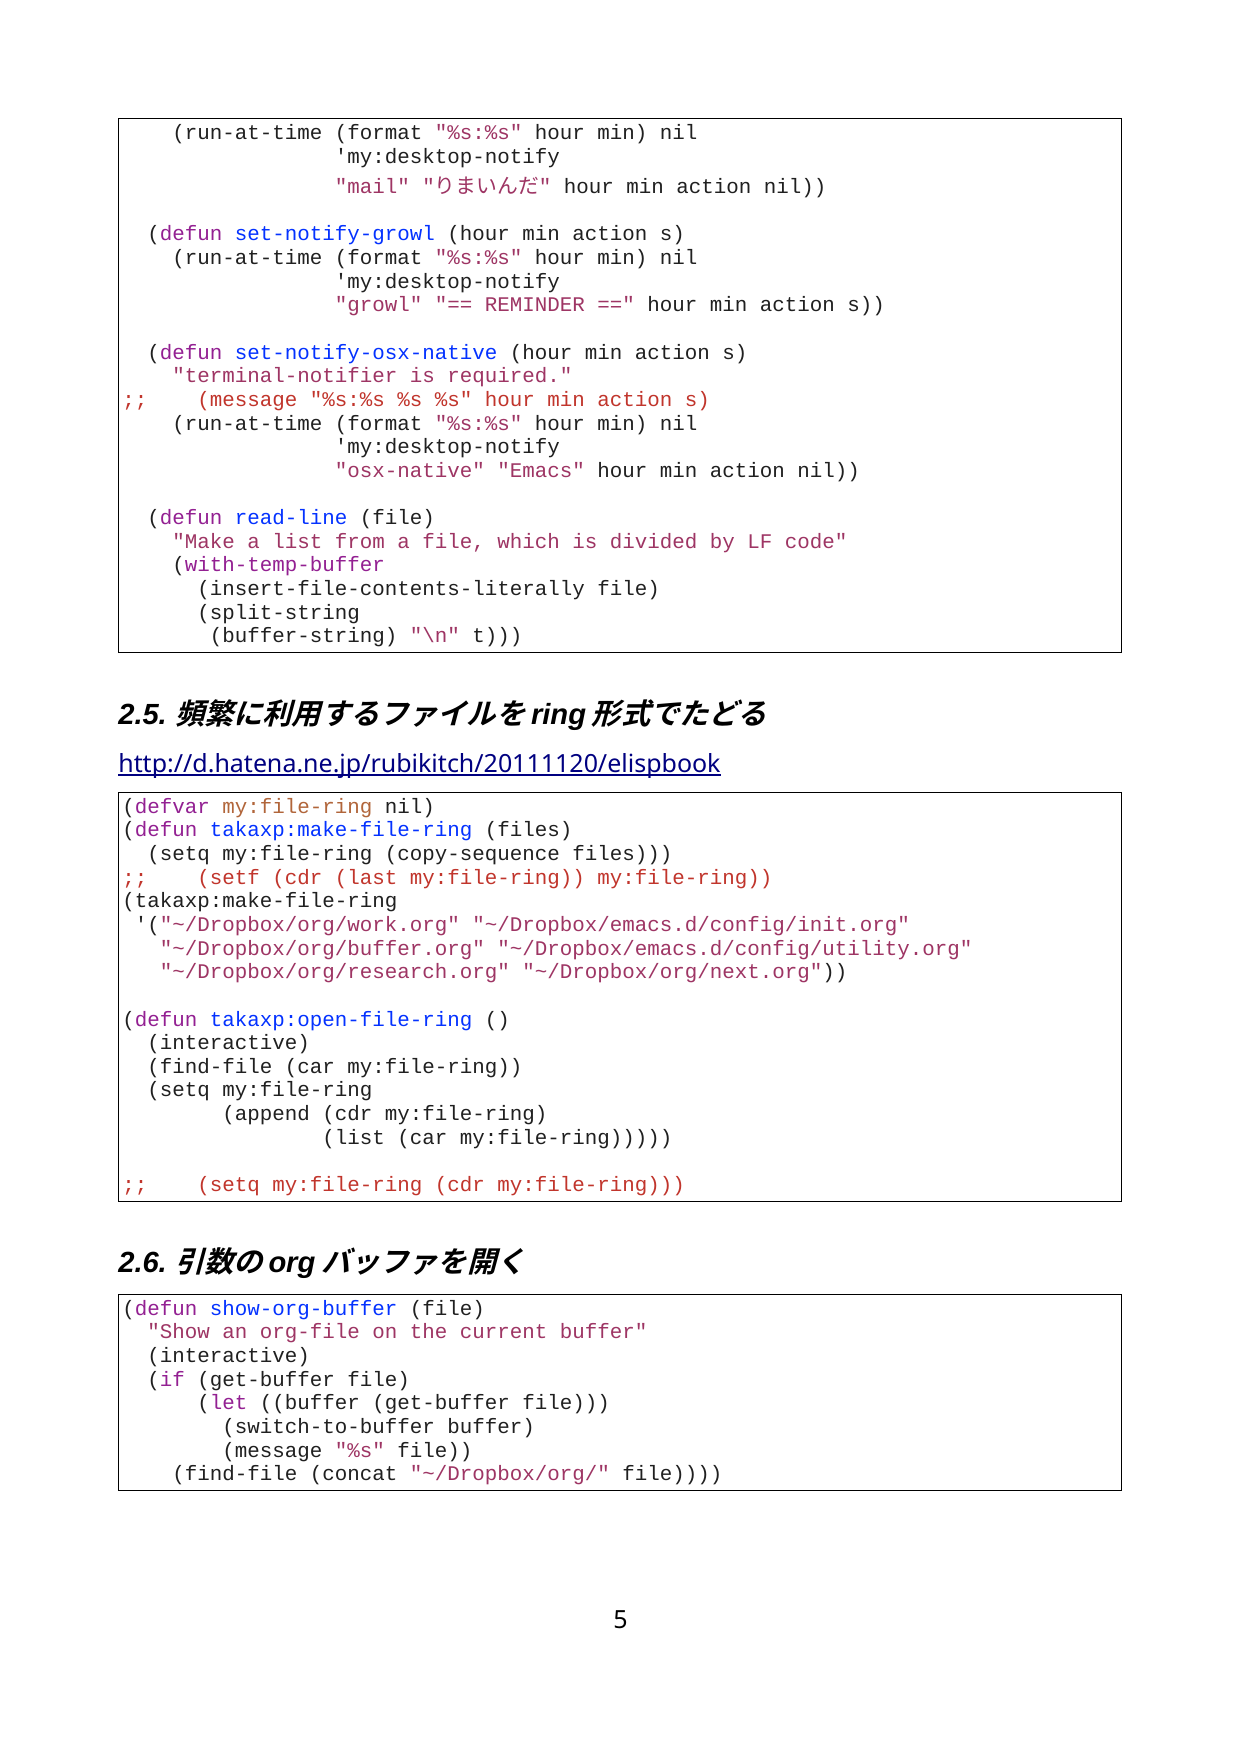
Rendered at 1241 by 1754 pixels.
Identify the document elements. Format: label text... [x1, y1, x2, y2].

text (defun takaxp:make-file-ring (files) [119, 815, 1121, 839]
text (defvar my:file-ring nil) [119, 793, 1121, 815]
text "~/Dropbox/org/research.org" "~/Dropbox/org/next.org")) [119, 957, 1121, 981]
text (run-at-time (format "%s:%s" hour min) nil [119, 243, 1121, 267]
text (setq my:file-ring [119, 1076, 1121, 1099]
text ;; (setf (cdr (last my:file-ring)) my:file-ring)) [119, 863, 1121, 886]
text ;; (message "%s:%s %s %s" hour min action s) [119, 385, 1121, 409]
text "~/Dropbox/org/buffer.org" "~/Dropbox/emacs.d/config/utility.org" [119, 934, 1121, 957]
text "terminal-notifier is required." [119, 361, 1121, 385]
text (defun set-notify-growl (hour min action s) [119, 219, 1121, 243]
text (setq my:file-ring (copy-sequence files))) [119, 839, 1121, 863]
text (defun show-org-buffer (file) [119, 1295, 1121, 1317]
text (list (car my:file-ring))))) [119, 1123, 1121, 1146]
text "osx-native" "Emacs" hour min action nil)) [119, 456, 1121, 479]
subtitle 頻繁に利用するファイルをring形式でたどる [118, 690, 1122, 733]
text (find-file (car my:file-ring)) [119, 1052, 1121, 1076]
text 'my:desktop-notify [119, 142, 1121, 165]
text (if (get-buffer file) [119, 1365, 1121, 1388]
text "Make a list from a file, which is divided by LF code" [119, 527, 1121, 551]
text (append (cdr my:file-ring) [119, 1099, 1121, 1123]
text (defun set-notify-osx-native (hour min action s) [119, 338, 1121, 361]
text (let ((buffer (get-buffer file))) [119, 1388, 1121, 1412]
text '("~/Dropbox/org/work.org" "~/Dropbox/emacs.d/config/init.org" [119, 910, 1121, 934]
text (defun read-line (file) [119, 503, 1121, 527]
text 'my:desktop-notify [119, 432, 1121, 456]
text (defun takaxp:open-file-ring () [119, 1004, 1121, 1028]
text (split-string [119, 598, 1121, 621]
text "growl" "== REMINDER ==" hour min action s)) [119, 290, 1121, 314]
text (takaxp:make-file-ring [119, 886, 1121, 910]
text "Show an org-file on the current buffer" [119, 1317, 1121, 1341]
text (switch-to-buffer buffer) [119, 1412, 1121, 1436]
text (message "%s" file)) [119, 1436, 1121, 1459]
text (interactive) [119, 1028, 1121, 1052]
text (interactive) [119, 1341, 1121, 1365]
text (insert-file-contents-literally file) [119, 574, 1121, 598]
text "mail" "りまいんだ" hour min action nil)) [119, 165, 1121, 196]
text ;; (setq my:file-ring (cdr my:file-ring))) [119, 1170, 1121, 1201]
text http://d.hatena.ne.jp/rubikitch/20111120/elispbook [118, 745, 1122, 779]
text (with-temp-buffer [119, 551, 1121, 574]
subtitle 引数のorgバッファを開く [118, 1239, 1122, 1281]
text (buffer-string) "\n" t))) [119, 621, 1121, 652]
text 'my:desktop-notify [119, 267, 1121, 290]
text (run-at-time (format "%s:%s" hour min) nil [119, 119, 1121, 142]
text (find-file (concat "~/Dropbox/org/" file)))) [119, 1459, 1121, 1490]
text (run-at-time (format "%s:%s" hour min) nil [119, 409, 1121, 432]
